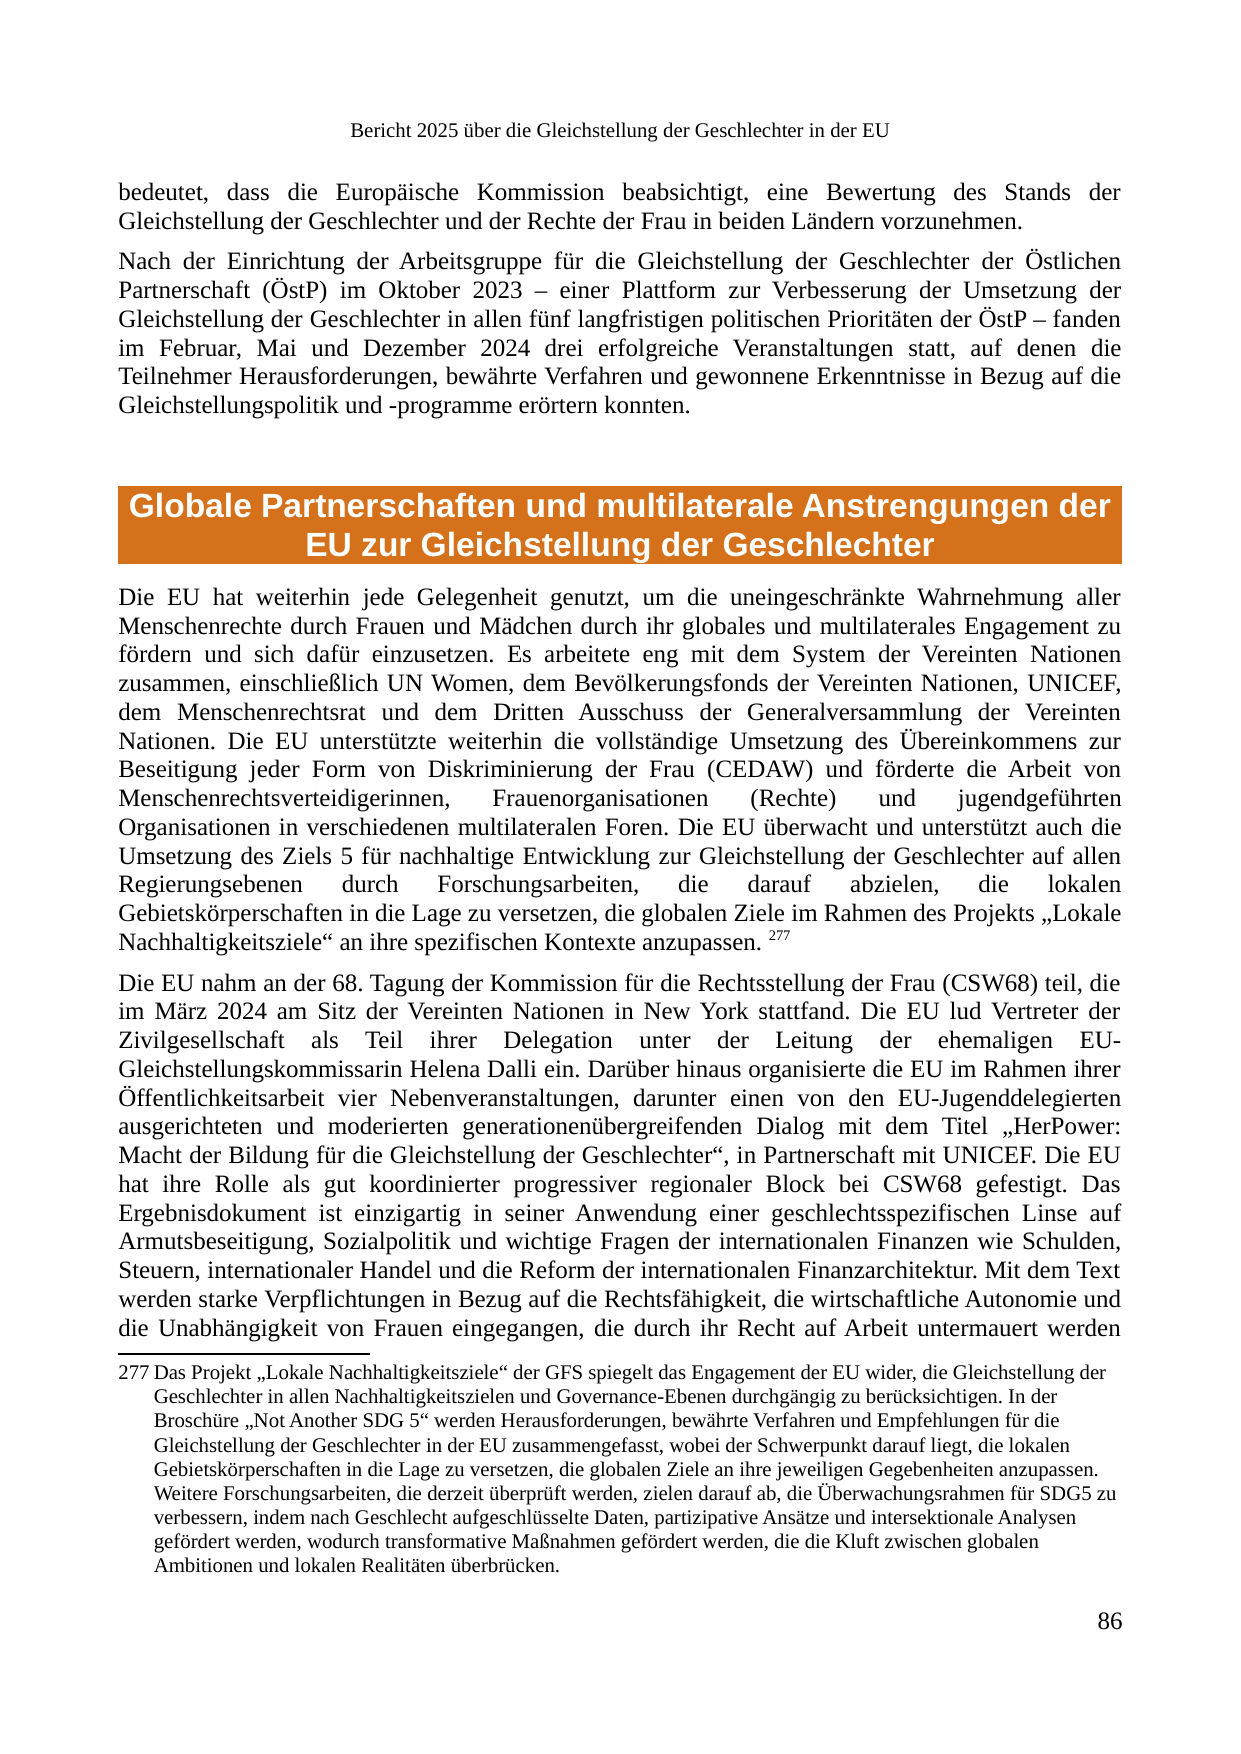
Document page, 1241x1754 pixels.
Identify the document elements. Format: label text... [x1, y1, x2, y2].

subtitle Globale Partnerschaften und multilaterale Anstrengungen der EU zur Gleichstellung der Geschlechter [118, 486, 1122, 564]
text bedeutet, dass die Europäische Kommission beabsichtigt, eine Bewertung des Stands der Gleichstellung der Geschlechter und der Rechte der Frau in beiden Ländern vorzunehmen. [118, 177, 1122, 234]
text Nach der Einrichtung der Arbeitsgruppe für die Gleichstellung der Geschlechter der Östlichen Partnerschaft (ÖstP) im Oktober 2023 – einer Plattform zur Verbesserung der Umsetzung der Gleichstellung der Geschlechter in allen fünf langfristigen politischen Prioritäten der ÖstP – fanden im Februar, Mai und Dezember 2024 drei erfolgreiche Veranstaltungen statt, auf denen die Teilnehmer Herausforderungen, bewährte Verfahren und gewonnene Erkenntnisse in Bezug auf die Gleichstellungspolitik und -programme erörtern konnten. [118, 246, 1122, 419]
text Das Projekt „Lokale Nachhaltigkeitsziele“ der GFS spiegelt das Engagement der EU wider, die Gleichstellung der Geschlechter in allen Nachhaltigkeitszielen und Governance-Ebenen durchgängig zu berücksichtigen. In der Broschüre „Not Another SDG 5“ werden Herausforderungen, bewährte Verfahren und Empfehlungen für die Gleichstellung der Geschlechter in der EU zusammengefasst, wobei der Schwerpunkt darauf liegt, die lokalen Gebietskörperschaften in die Lage zu versetzen, die globalen Ziele an ihre jeweiligen Gegebenheiten anzupassen. Weitere Forschungsarbeiten, die derzeit überprüft werden, zielen darauf ab, die Überwachungsrahmen für SDG5 zu verbessern, indem nach Geschlecht aufgeschlüsselte Daten, partizipative Ansätze und intersektionale Analysen gefördert werden, wodurch transformative Maßnahmen gefördert werden, die die Kluft zwischen globalen Ambitionen und lokalen Realitäten überbrücken. [118, 1360, 1122, 1577]
text Die EU hat weiterhin jede Gelegenheit genutzt, um die uneingeschränkte Wahrnehmung aller Menschenrechte durch Frauen und Mädchen durch ihr globales und multilaterales Engagement zu fördern und sich dafür einzusetzen. Es arbeitete eng mit dem System der Vereinten Nationen zusammen, einschließlich UN Women, dem Bevölkerungsfonds der Vereinten Nationen, UNICEF, dem Menschenrechtsrat und dem Dritten Ausschuss der Generalversammlung der Vereinten Nationen. Die EU unterstützte weiterhin die vollständige Umsetzung des Übereinkommens zur Beseitigung jeder Form von Diskriminierung der Frau (CEDAW) und förderte die Arbeit von Menschenrechtsverteidigerinnen, Frauenorganisationen (Rechte) und jugendgeführten Organisationen in verschiedenen multilateralen Foren. Die EU überwacht und unterstützt auch die Umsetzung des Ziels 5 für nachhaltige Entwicklung zur Gleichstellung der Geschlechter auf allen Regierungsebenen durch Forschungsarbeiten, die darauf abzielen, die lokalen Gebietskörperschaften in die Lage zu versetzen, die globalen Ziele im Rahmen des Projekts „Lokale Nachhaltigkeitsziele“ an ihre spezifischen Kontexte anzupassen. [118, 582, 1122, 956]
text Die EU nahm an der 68. Tagung der Kommission für die Rechtsstellung der Frau (CSW68) teil, die im März 2024 am Sitz der Vereinten Nationen in New York stattfand. Die EU lud Vertreter der Zivilgesellschaft als Teil ihrer Delegation unter der Leitung der ehemaligen EU-Gleichstellungskommissarin Helena Dalli ein. Darüber hinaus organisierte die EU im Rahmen ihrer Öffentlichkeitsarbeit vier Nebenveranstaltungen, darunter einen von den EU-Jugenddelegierten ausgerichteten und moderierten generationenübergreifenden Dialog mit dem Titel „HerPower: Macht der Bildung für die Gleichstellung der Geschlechter“, in Partnerschaft mit UNICEF. Die EU hat ihre Rolle als gut koordinierter progressiver regionaler Block bei CSW68 gefestigt. Das Ergebnisdokument ist einzigartig in seiner Anwendung einer geschlechtsspezifischen Linse auf Armutsbeseitigung, Sozialpolitik und wichtige Fragen der internationalen Finanzen wie Schulden, Steuern, internationaler Handel und die Reform der internationalen Finanzarchitektur. Mit dem Text werden starke Verpflichtungen in Bezug auf die Rechtsfähigkeit, die wirtschaftliche Autonomie und die Unabhängigkeit von Frauen eingegangen, die durch ihr Recht auf Arbeit untermauert werden [118, 968, 1122, 1341]
